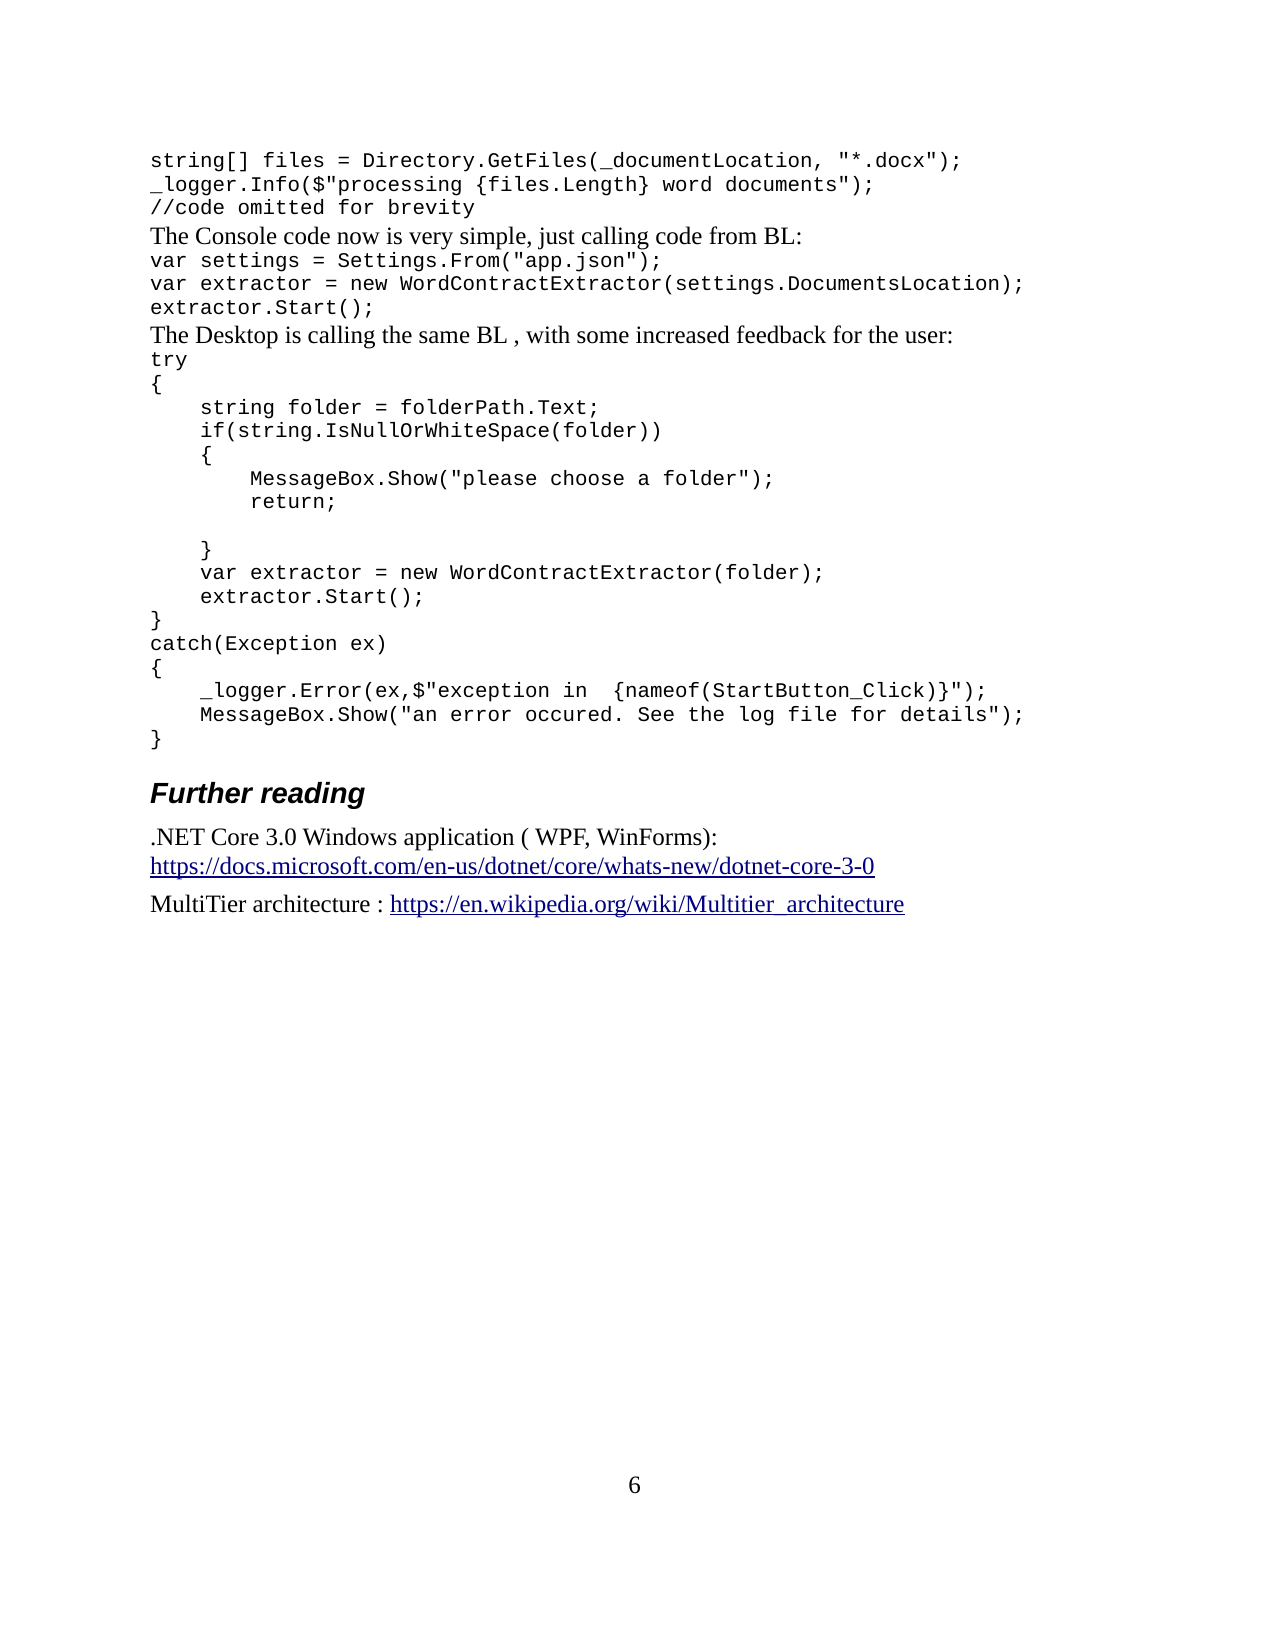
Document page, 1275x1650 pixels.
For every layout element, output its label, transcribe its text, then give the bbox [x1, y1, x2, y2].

text var extractor = new WordContractExtractor(folder); [150, 562, 1125, 586]
text MessageBox.Show("please choose a folder"); [150, 468, 1125, 491]
text extractor.Start(); [150, 297, 1125, 321]
text return; [150, 491, 1125, 515]
text _logger.Info($"processing {files.Length} word documents"); [150, 174, 1125, 197]
text string folder = folderPath.Text; [150, 397, 1125, 420]
text //code omitted for brevity [150, 197, 1125, 221]
text MultiTier architecture : https://en.wikipedia.org/wiki/Multitier_architecture [150, 889, 1125, 918]
text try [150, 349, 1125, 373]
text The Desktop is calling the same BL , with some increased feedback for the user: [150, 321, 1125, 349]
text _logger.Error(ex,$"exception in {nameof(StartButton_Click)}"); [150, 680, 1125, 704]
text The Console code now is very simple, just calling code from BL: [150, 221, 1125, 250]
text MessageBox.Show("an error occured. See the log file for details"); [150, 704, 1125, 728]
text string[] files = Directory.GetFiles(_documentLocation, "*.docx"); [150, 150, 1125, 174]
text } [150, 728, 1125, 751]
text { [150, 373, 1125, 397]
text catch(Exception ex) [150, 633, 1125, 657]
text { [150, 657, 1125, 680]
text extractor.Start(); [150, 586, 1125, 609]
text } [150, 538, 1125, 562]
subtitle Further reading [150, 776, 1125, 810]
text .NET Core 3.0 Windows application ( WPF, WinForms): https://docs.microsoft.com/en-us/dotnet/core/whats-new/dotnet-core-3-0 [150, 822, 1125, 880]
text if(string.IsNullOrWhiteSpace(folder)) [150, 420, 1125, 444]
text var extractor = new WordContractExtractor(settings.DocumentsLocation); [150, 273, 1125, 297]
text { [150, 444, 1125, 468]
text } [150, 609, 1125, 633]
text var settings = Settings.From("app.json"); [150, 250, 1125, 273]
